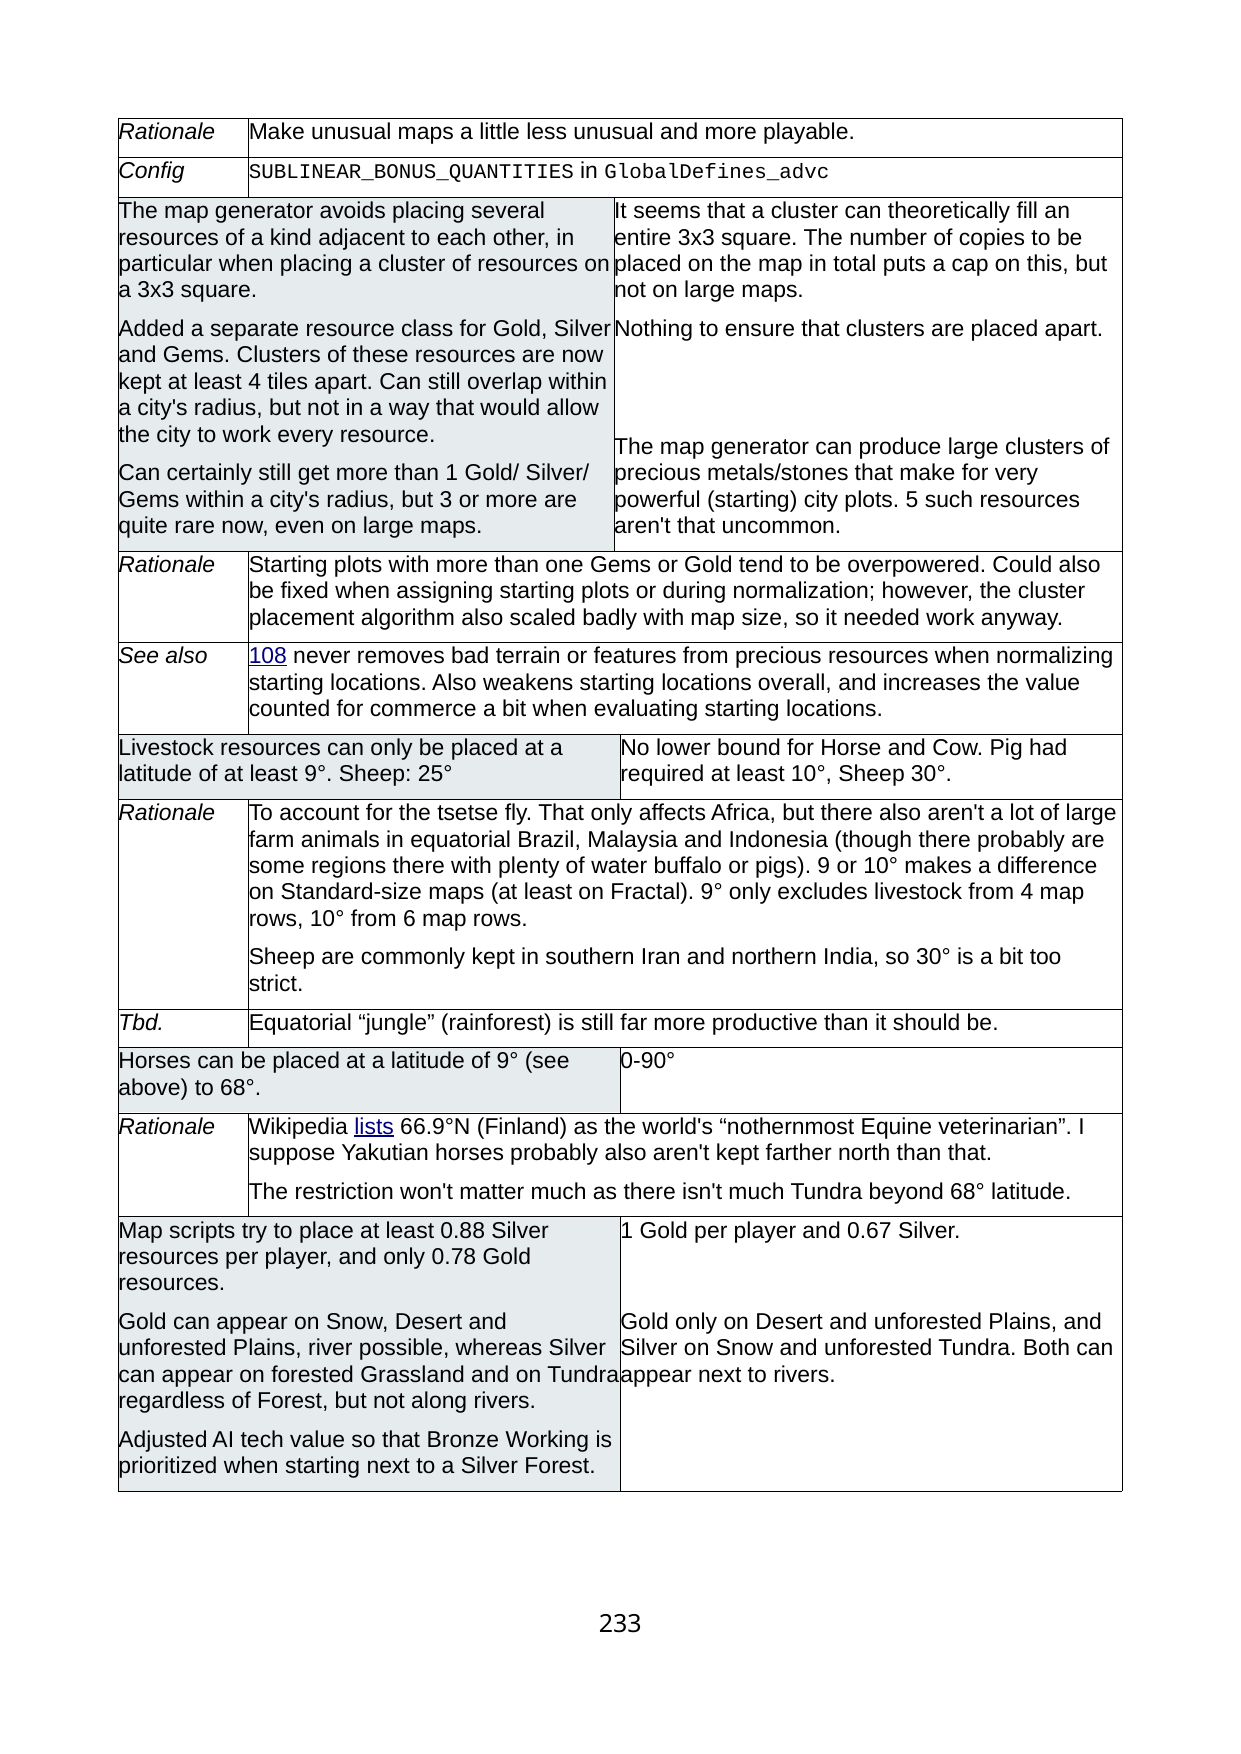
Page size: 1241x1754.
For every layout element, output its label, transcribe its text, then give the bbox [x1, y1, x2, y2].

table_cell Rationale [119, 552, 248, 642]
table_cell Map scripts try to place at least 0.88 Silver resources per player, and only 0.78 Gold resources. Gold can appear on Snow, Desert and unforested Plains, river possible, whereas Silver can appear on forested Grassland and on Tundra regardless of Forest, but not along rivers. Adjusted AI tech value so that Bronze Working is prioritized when starting next to a Silver Forest. [119, 1217, 620, 1491]
table_cell Wikipedia lists 66.9°N (Finland) as the world's “nothernmost Equine veterinarian”. I suppose Yakutian horses probably also aren't kept farther north than that. The restriction won't matter much as there isn't much Tundra beyond 68° latitude. [249, 1114, 1122, 1216]
table_cell Rationale [119, 119, 248, 157]
table_cell To account for the tsetse fly. That only affects Africa, but there also aren't a lot of large farm animals in equatorial Brazil, Malaysia and Indonesia (though there probably are some regions there with plenty of water buffalo or pigs). 9 or 10° makes a difference on Standard-size maps (at least on Fractal). 9° only excludes livestock from 4 map rows, 10° from 6 map rows. Sheep are commonly kept in southern Iran and northern India, so 30° is a bit too strict. [249, 800, 1122, 1008]
table_cell Horses can be placed at a latitude of 9° (see above) to 68°. [119, 1048, 620, 1112]
table_cell 1 Gold per player and 0.67 Silver. Gold only on Desert and unforested Plains, and Silver on Snow and unforested Tundra. Both can appear next to rivers. [621, 1217, 1122, 1491]
table_cell Make unusual maps a little less unusual and more playable. [249, 119, 1122, 157]
table_cell It seems that a cluster can theoretically fill an entire 3x3 square. The number of copies to be placed on the map in total puts a cap on this, but not on large maps. Nothing to ensure that clusters are placed apart. The map generator can produce large clusters of precious metals/stones that make for very powerful (starting) city plots. 5 such resources aren't that uncommon. [615, 198, 1122, 551]
table_cell Rationale [119, 800, 248, 1008]
table_cell Config [119, 158, 248, 197]
table_cell 108 never removes bad terrain or features from precious resources when normalizing starting locations. Also weakens starting locations overall, and increases the value counted for commerce a bit when evaluating starting locations. [249, 643, 1122, 734]
table_cell The map generator avoids placing several resources of a kind adjacent to each other, in particular when placing a cluster of resources on a 3x3 square. Added a separate resource class for Gold, Silver and Gems. Clusters of these resources are now kept at least 4 tiles apart. Can still overlap within a city's radius, but not in a way that would allow the city to work every resource. Can certainly still get more than 1 Gold/ Silver/ Gems within a city's radius, but 3 or more are quite rare now, even on large maps. [119, 198, 614, 551]
table_cell Livestock resources can only be placed at a latitude of at least 9°. Sheep: 25° [119, 735, 620, 799]
table_cell No lower bound for Horse and Cow. Pig had required at least 10°, Sheep 30°. [621, 735, 1122, 799]
table_cell See also [119, 643, 248, 734]
table_cell Tbd. [119, 1010, 248, 1047]
table_cell Rationale [119, 1114, 248, 1216]
table_cell Equatorial “jungle” (rainforest) is still far more productive than it should be. [249, 1010, 1122, 1047]
table_cell SUBLINEAR_BONUS_QUANTITIES in GlobalDefines_advc [249, 158, 1122, 197]
table_cell Starting plots with more than one Gems or Gold tend to be overpowered. Could also be fixed when assigning starting plots or during normalization; however, the cluster placement algorithm also scaled badly with map size, so it needed work anyway. [249, 552, 1122, 642]
table_cell 0-90° [621, 1048, 1122, 1112]
